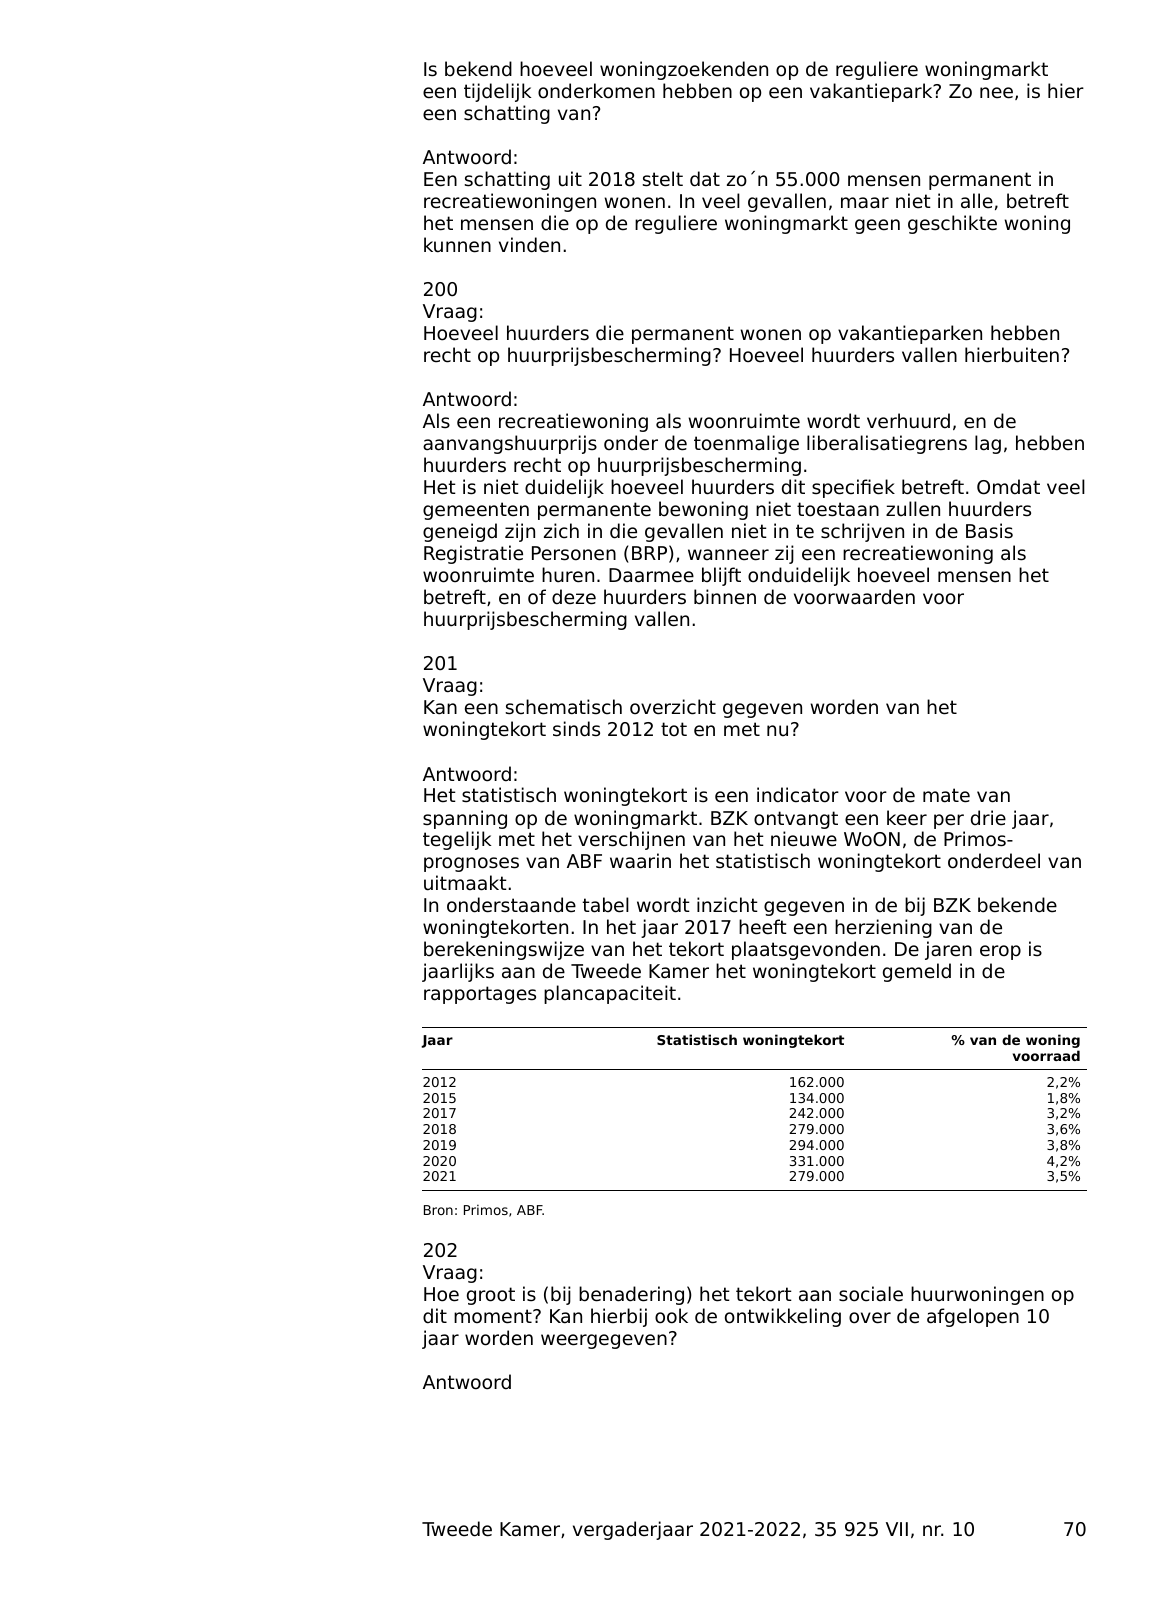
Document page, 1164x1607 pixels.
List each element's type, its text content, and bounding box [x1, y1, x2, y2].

table_cell 2020 [422, 1153, 614, 1169]
text Vraag: [422, 675, 1087, 697]
text Het is niet duidelijk hoeveel huurders dit specifiek betreft. Omdat veel gemeenten permanente bewoning niet toestaan zullen huurders geneigd zijn zich in die gevallen niet in te schrijven in de Basis Registratie Personen (BRP), wanneer zij een recreatiewoning als woonruimte huren. Daarmee blijft onduidelijk hoeveel mensen het betreft, en of deze huurders binnen de voorwaarden voor huurprijsbescherming vallen. [422, 477, 1087, 631]
text Is bekend hoeveel woningzoekenden op de reguliere woningmarkt een tijdelijk onderkomen hebben op een vakantiepark? Zo nee, is hier een schatting van? [422, 59, 1087, 125]
table_cell 2019 [422, 1138, 614, 1153]
table_cell 3,5% [850, 1169, 1087, 1189]
text 201 [422, 653, 1087, 675]
table_cell 3,2% [850, 1106, 1087, 1122]
table_cell Bron: Primos, ABF. [422, 1191, 1087, 1218]
text Vraag: [422, 301, 1087, 323]
table_cell 134.000 [614, 1090, 850, 1106]
table_cell 2021 [422, 1169, 614, 1189]
table_cell 2017 [422, 1106, 614, 1122]
text Het statistisch woningtekort is een indicator voor de mate van spanning op de woningmarkt. BZK ontvangt een keer per drie jaar, tegelijk met het verschijnen van het nieuwe WoON, de Primos-prognoses van ABF waarin het statistisch woningtekort onderdeel van uitmaakt. [422, 785, 1087, 895]
table_cell 2018 [422, 1122, 614, 1138]
table_cell 2012 [422, 1070, 614, 1090]
text Antwoord: [422, 763, 1087, 785]
text 202 [422, 1240, 1087, 1262]
text Hoeveel huurders die permanent wonen op vakantieparken hebben recht op huurprijsbescherming? Hoeveel huurders vallen hierbuiten? [422, 323, 1087, 367]
table_cell 3,6% [850, 1122, 1087, 1138]
table_cell 242.000 [614, 1106, 850, 1122]
text Kan een schematisch overzicht gegeven worden van het woningtekort sinds 2012 tot en met nu? [422, 697, 1087, 741]
table_cell 294.000 [614, 1138, 850, 1153]
text Antwoord [422, 1372, 1087, 1394]
table_header % van de woning voorraad [850, 1028, 1087, 1069]
text 200 [422, 279, 1087, 301]
table_cell 1,8% [850, 1090, 1087, 1106]
table_header Statistisch woningtekort [614, 1028, 850, 1069]
text Antwoord: [422, 389, 1087, 411]
table_cell 2015 [422, 1090, 614, 1106]
table_cell 162.000 [614, 1070, 850, 1090]
text Hoe groot is (bij benadering) het tekort aan sociale huurwoningen op dit moment? Kan hierbij ook de ontwikkeling over de afgelopen 10 jaar worden weergegeven? [422, 1284, 1087, 1350]
table_cell 2,2% [850, 1070, 1087, 1090]
table_cell 279.000 [614, 1122, 850, 1138]
table_header Jaar [422, 1028, 614, 1069]
text Een schatting uit 2018 stelt dat zo´n 55.000 mensen permanent in recreatiewoningen wonen. In veel gevallen, maar niet in alle, betreft het mensen die op de reguliere woningmarkt geen geschikte woning kunnen vinden. [422, 169, 1087, 257]
text Als een recreatiewoning als woonruimte wordt verhuurd, en de aanvangshuurprijs onder de toenmalige liberalisatiegrens lag, hebben huurders recht op huurprijsbescherming. [422, 411, 1087, 477]
text Antwoord: [422, 147, 1087, 169]
text Vraag: [422, 1262, 1087, 1284]
table_cell 279.000 [614, 1169, 850, 1189]
text In onderstaande tabel wordt inzicht gegeven in de bij BZK bekende woningtekorten. In het jaar 2017 heeft een herziening van de berekeningswijze van het tekort plaatsgevonden. De jaren erop is jaarlijks aan de Tweede Kamer het woningtekort gemeld in de rapportages plancapaciteit. [422, 895, 1087, 1005]
table_cell 331.000 [614, 1153, 850, 1169]
table_cell 4,2% [850, 1153, 1087, 1169]
table_cell 3,8% [850, 1138, 1087, 1153]
